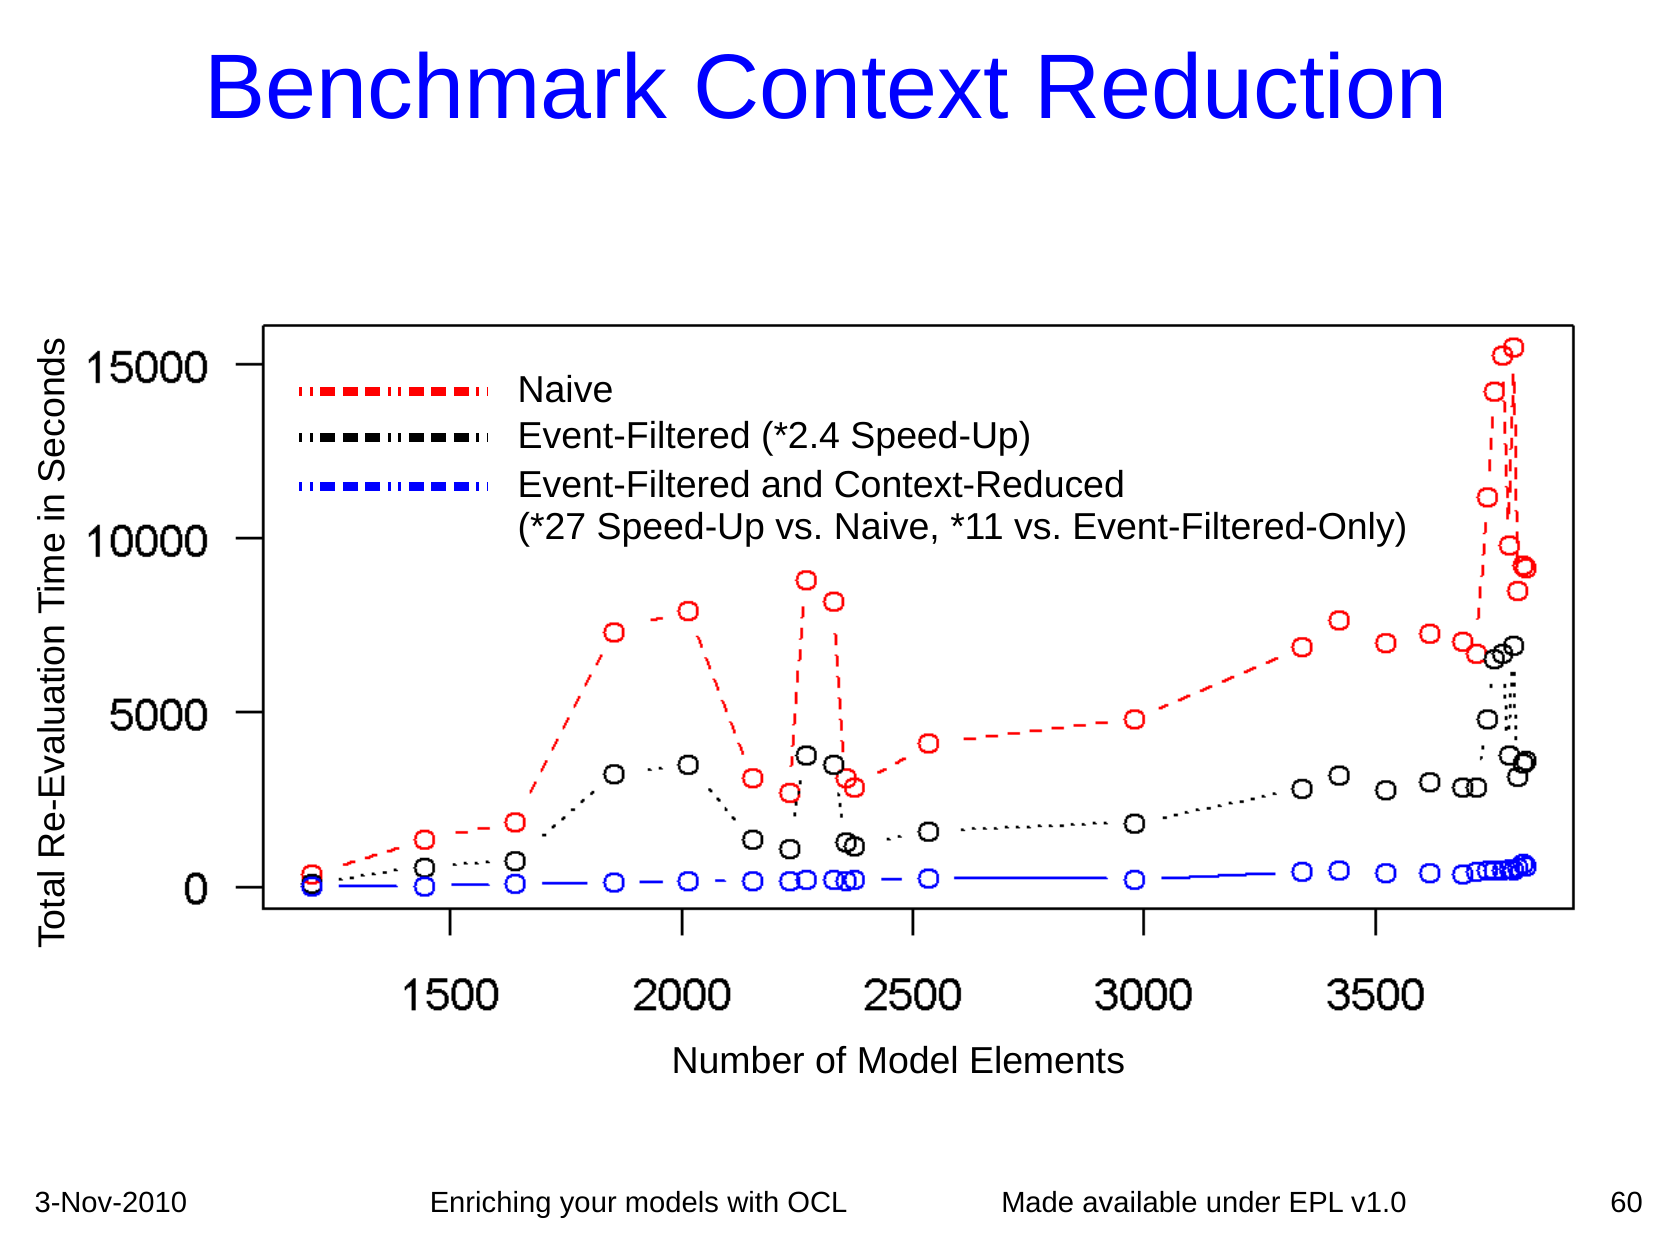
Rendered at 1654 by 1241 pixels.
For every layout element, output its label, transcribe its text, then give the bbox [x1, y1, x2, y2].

text_box Event-Filtered and Context-Reduced (*27 Speed-Up vs. Naive, *11 vs. Event-Filtered-Only) [502, 456, 1422, 556]
picture [41, 109, 1654, 1179]
text_box Total Re-Evaluation Time in Seconds [23, 322, 80, 964]
text_box Event-Filtered (*2.4 Speed-Up) [502, 407, 1047, 456]
text_box Number of Model Elements [656, 1032, 1141, 1091]
text_box Naive [502, 361, 628, 407]
title Benchmark Context Reduction [82, 19, 1571, 155]
